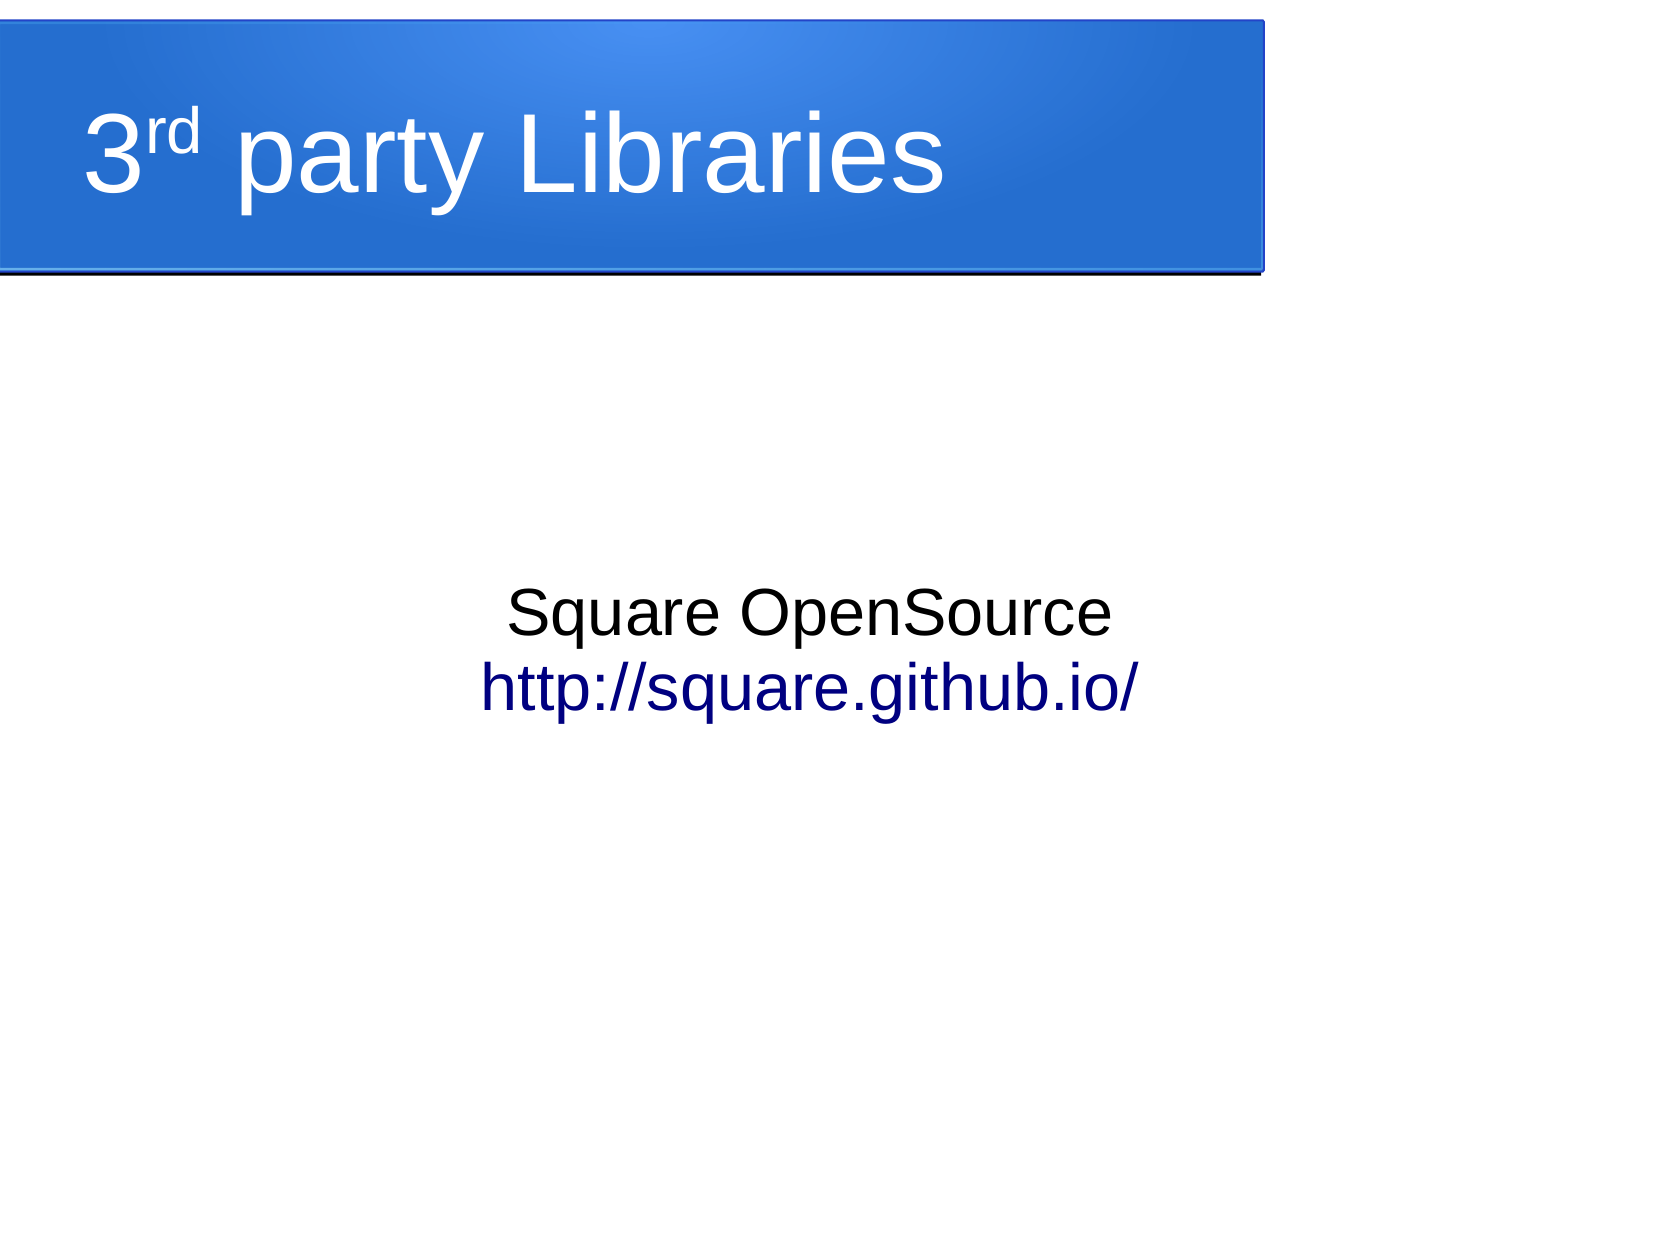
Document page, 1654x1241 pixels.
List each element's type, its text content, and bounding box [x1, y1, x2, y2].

subtitle Square OpenSource http://square.github.io/ [82, 290, 1538, 1010]
title 3rd party Libraries [82, 49, 1250, 257]
